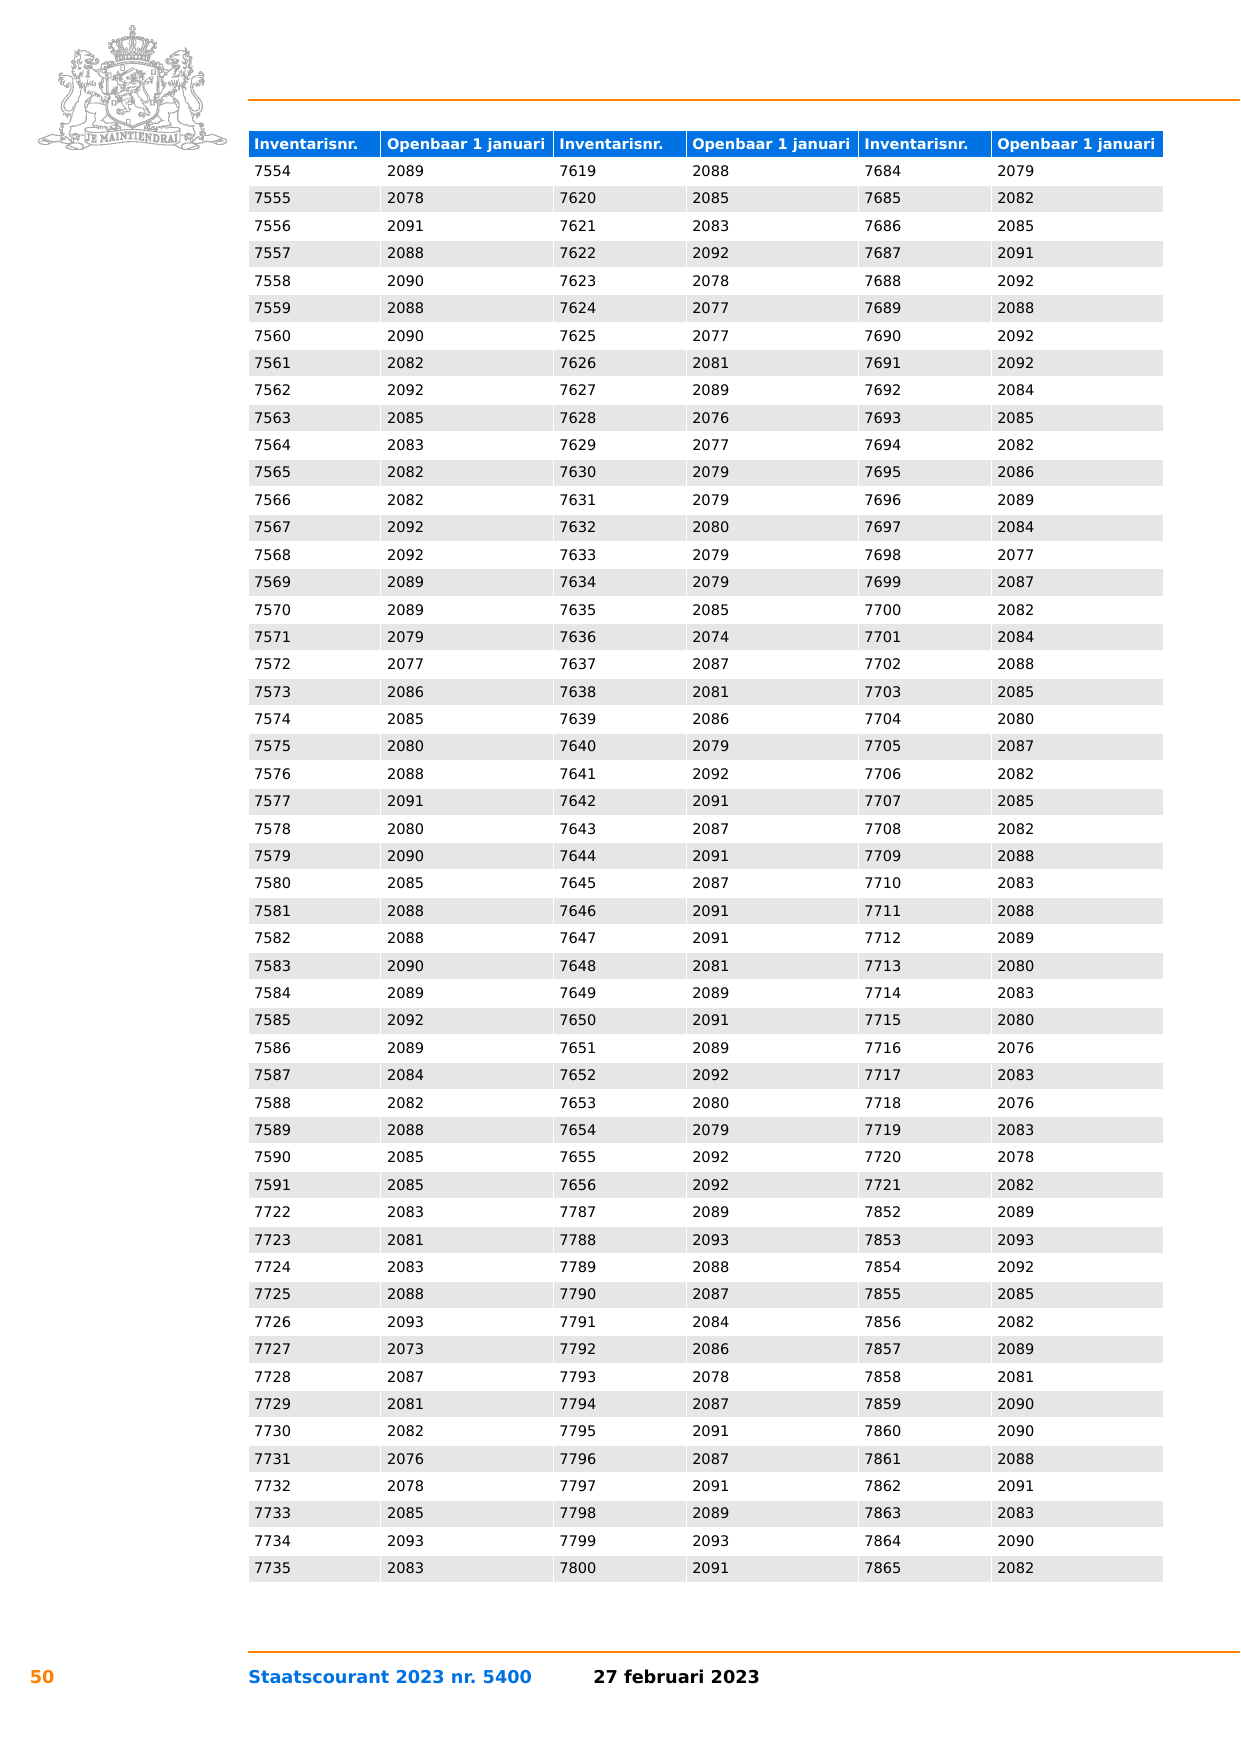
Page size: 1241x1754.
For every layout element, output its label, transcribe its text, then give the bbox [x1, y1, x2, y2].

table_cell 2089 [687, 1199, 858, 1226]
table_cell 7591 [249, 1172, 380, 1198]
table_cell 2080 [992, 706, 1163, 733]
table_cell 7793 [554, 1364, 686, 1390]
table_cell 2087 [687, 871, 858, 897]
table_cell 2091 [687, 1473, 858, 1500]
table_cell 7634 [554, 569, 686, 596]
table_cell 2079 [687, 1117, 858, 1143]
table_cell 2091 [992, 241, 1163, 267]
table_cell 2085 [992, 1282, 1163, 1308]
table_cell 2081 [687, 350, 858, 376]
table_cell 2091 [687, 789, 858, 815]
table_cell 7576 [249, 761, 380, 787]
table_cell 7856 [859, 1309, 991, 1335]
table_cell 2082 [992, 816, 1163, 842]
table_cell 7584 [249, 980, 380, 1007]
table_cell 2091 [381, 213, 553, 239]
table_cell 2089 [687, 1501, 858, 1527]
table_cell 7858 [859, 1364, 991, 1390]
table_cell 2092 [687, 241, 858, 267]
table_cell 7627 [554, 378, 686, 404]
table_cell 2092 [687, 1063, 858, 1089]
table_cell 7577 [249, 789, 380, 815]
table_cell 2085 [687, 186, 858, 212]
table_cell 7655 [554, 1145, 686, 1171]
table_cell 7689 [859, 295, 991, 322]
table_cell 2089 [381, 158, 553, 185]
table_cell 7712 [859, 925, 991, 952]
table_cell 2092 [381, 515, 553, 541]
table_cell 2087 [687, 1446, 858, 1472]
table_cell 2092 [992, 323, 1163, 349]
table_cell 2085 [381, 1172, 553, 1198]
table_header Inventarisnr. [859, 131, 991, 157]
table_cell 7853 [859, 1227, 991, 1253]
table_cell 7566 [249, 487, 380, 513]
table_cell 7726 [249, 1309, 380, 1335]
table_cell 2085 [381, 706, 553, 733]
table_cell 7622 [554, 241, 686, 267]
table_cell 2083 [381, 1254, 553, 1281]
table_cell 7722 [249, 1199, 380, 1226]
table_cell 2085 [992, 679, 1163, 705]
table_cell 7798 [554, 1501, 686, 1527]
table_cell 7799 [554, 1528, 686, 1554]
table_cell 7580 [249, 871, 380, 897]
table_cell 2082 [992, 761, 1163, 787]
table_cell 2078 [381, 1473, 553, 1500]
table_cell 7864 [859, 1528, 991, 1554]
table_cell 7860 [859, 1419, 991, 1445]
table_cell 7628 [554, 405, 686, 431]
table_cell 7720 [859, 1145, 991, 1171]
table_cell 7855 [859, 1282, 991, 1308]
table_cell 7653 [554, 1090, 686, 1116]
table_cell 7703 [859, 679, 991, 705]
table_cell 7852 [859, 1199, 991, 1226]
table_cell 2087 [687, 816, 858, 842]
table_header Inventarisnr. [249, 131, 380, 157]
table_cell 2078 [381, 186, 553, 212]
table_cell 2088 [992, 843, 1163, 869]
table_cell 7732 [249, 1473, 380, 1500]
table_cell 7721 [859, 1172, 991, 1198]
table_cell 7694 [859, 432, 991, 459]
table_cell 2080 [381, 816, 553, 842]
table_cell 2083 [992, 1063, 1163, 1089]
table_cell 7624 [554, 295, 686, 322]
table_cell 7711 [859, 898, 991, 924]
table_cell 2082 [992, 597, 1163, 623]
table_cell 2079 [687, 569, 858, 596]
table_cell 7717 [859, 1063, 991, 1089]
table_cell 2091 [687, 1419, 858, 1445]
table_cell 7564 [249, 432, 380, 459]
table_cell 2083 [992, 1501, 1163, 1527]
table_cell 2083 [381, 432, 553, 459]
table_cell 7695 [859, 460, 991, 486]
table_cell 7696 [859, 487, 991, 513]
table_cell 7797 [554, 1473, 686, 1500]
table_cell 2082 [992, 186, 1163, 212]
table_cell 2088 [992, 898, 1163, 924]
table_cell 2089 [992, 925, 1163, 952]
table_cell 2089 [992, 487, 1163, 513]
table_cell 7707 [859, 789, 991, 815]
table_cell 2086 [381, 679, 553, 705]
table_cell 7626 [554, 350, 686, 376]
table_cell 7723 [249, 1227, 380, 1253]
table_cell 2083 [687, 213, 858, 239]
table_cell 2088 [992, 651, 1163, 678]
table_cell 2078 [992, 1145, 1163, 1171]
table_cell 2088 [381, 241, 553, 267]
table_cell 2089 [992, 1199, 1163, 1226]
table_cell 7701 [859, 624, 991, 650]
table_cell 2092 [687, 1145, 858, 1171]
picture [38, 25, 227, 150]
table_cell 7648 [554, 953, 686, 979]
table_cell 7697 [859, 515, 991, 541]
table_cell 7560 [249, 323, 380, 349]
table_cell 7796 [554, 1446, 686, 1472]
table_cell 7861 [859, 1446, 991, 1472]
table_cell 7699 [859, 569, 991, 596]
table_cell 2084 [687, 1309, 858, 1335]
table_cell 2083 [381, 1556, 553, 1582]
table_cell 7702 [859, 651, 991, 678]
table_cell 2093 [381, 1528, 553, 1554]
table_cell 2084 [992, 515, 1163, 541]
table_cell 2091 [687, 898, 858, 924]
table_cell 7724 [249, 1254, 380, 1281]
table_cell 7630 [554, 460, 686, 486]
table_cell 2078 [687, 268, 858, 294]
table_cell 2087 [381, 1364, 553, 1390]
table_cell 7706 [859, 761, 991, 787]
table_cell 7865 [859, 1556, 991, 1582]
table_cell 2088 [992, 295, 1163, 322]
table_cell 2088 [381, 295, 553, 322]
table_cell 2077 [381, 651, 553, 678]
table_cell 2077 [992, 542, 1163, 568]
table_cell 7704 [859, 706, 991, 733]
table_cell 7585 [249, 1008, 380, 1034]
table_cell 2077 [687, 432, 858, 459]
table_cell 2085 [687, 597, 858, 623]
table_cell 2090 [992, 1528, 1163, 1554]
table_cell 7650 [554, 1008, 686, 1034]
table_cell 2088 [381, 925, 553, 952]
table_cell 7554 [249, 158, 380, 185]
table_cell 7569 [249, 569, 380, 596]
table_cell 7631 [554, 487, 686, 513]
table_cell 7620 [554, 186, 686, 212]
table_cell 7563 [249, 405, 380, 431]
table_cell 7632 [554, 515, 686, 541]
table_cell 7623 [554, 268, 686, 294]
table_cell 2093 [687, 1227, 858, 1253]
table_cell 7558 [249, 268, 380, 294]
table_cell 7718 [859, 1090, 991, 1116]
table_cell 7621 [554, 213, 686, 239]
table_cell 7589 [249, 1117, 380, 1143]
table_header Inventarisnr. [554, 131, 686, 157]
table_cell 2085 [992, 405, 1163, 431]
table_cell 7730 [249, 1419, 380, 1445]
table_cell 2088 [687, 158, 858, 185]
table_cell 7729 [249, 1391, 380, 1417]
table_cell 2089 [381, 569, 553, 596]
table_cell 2077 [687, 323, 858, 349]
table_cell 7643 [554, 816, 686, 842]
table_cell 7731 [249, 1446, 380, 1472]
table_cell 2087 [687, 1391, 858, 1417]
table_cell 2086 [687, 1336, 858, 1363]
table_cell 2091 [381, 789, 553, 815]
table_cell 2081 [381, 1391, 553, 1417]
table_cell 2088 [687, 1254, 858, 1281]
table_cell 2090 [381, 323, 553, 349]
table_cell 2091 [687, 1008, 858, 1034]
table_cell 7719 [859, 1117, 991, 1143]
table_cell 7555 [249, 186, 380, 212]
table_cell 7795 [554, 1419, 686, 1445]
table_cell 2073 [381, 1336, 553, 1363]
table_cell 2082 [381, 350, 553, 376]
table_cell 2074 [687, 624, 858, 650]
table_cell 7654 [554, 1117, 686, 1143]
table_cell 2085 [381, 405, 553, 431]
table_cell 2083 [381, 1199, 553, 1226]
table_cell 7649 [554, 980, 686, 1007]
table_cell 2078 [687, 1364, 858, 1390]
table_cell 2092 [992, 1254, 1163, 1281]
table_cell 2090 [381, 843, 553, 869]
table_cell 2081 [381, 1227, 553, 1253]
table_cell 7559 [249, 295, 380, 322]
table_cell 2086 [992, 460, 1163, 486]
table_cell 7859 [859, 1391, 991, 1417]
table_cell 7570 [249, 597, 380, 623]
table_cell 2089 [687, 1035, 858, 1061]
table_cell 2085 [381, 1501, 553, 1527]
table_cell 7728 [249, 1364, 380, 1390]
table_cell 2086 [687, 706, 858, 733]
table_cell 7640 [554, 734, 686, 760]
table_cell 2092 [381, 542, 553, 568]
table_cell 2087 [992, 734, 1163, 760]
table_cell 2087 [992, 569, 1163, 596]
table_cell 7644 [554, 843, 686, 869]
table_cell 2083 [992, 980, 1163, 1007]
table_cell 7792 [554, 1336, 686, 1363]
table_cell 2076 [992, 1090, 1163, 1116]
table_cell 2090 [381, 268, 553, 294]
table_cell 7794 [554, 1391, 686, 1417]
table_cell 7556 [249, 213, 380, 239]
table_cell 7571 [249, 624, 380, 650]
table_cell 7586 [249, 1035, 380, 1061]
table_cell 7568 [249, 542, 380, 568]
table_cell 7641 [554, 761, 686, 787]
table_cell 7787 [554, 1199, 686, 1226]
table_cell 2092 [381, 1008, 553, 1034]
table_cell 7854 [859, 1254, 991, 1281]
table_cell 7713 [859, 953, 991, 979]
table_cell 2082 [992, 1309, 1163, 1335]
table_cell 7715 [859, 1008, 991, 1034]
table_cell 7710 [859, 871, 991, 897]
table_cell 7619 [554, 158, 686, 185]
table_cell 7639 [554, 706, 686, 733]
table_cell 2077 [687, 295, 858, 322]
table_cell 2092 [687, 1172, 858, 1198]
table_cell 7562 [249, 378, 380, 404]
table_cell 2088 [381, 898, 553, 924]
table_cell 2092 [381, 378, 553, 404]
table_cell 2089 [381, 1035, 553, 1061]
table_cell 7734 [249, 1528, 380, 1554]
table_cell 7579 [249, 843, 380, 869]
table_cell 7629 [554, 432, 686, 459]
table_cell 2079 [687, 542, 858, 568]
table_cell 2084 [992, 378, 1163, 404]
table_cell 7582 [249, 925, 380, 952]
table_cell 7857 [859, 1336, 991, 1363]
table_cell 7567 [249, 515, 380, 541]
table_cell 7581 [249, 898, 380, 924]
table_cell 2082 [381, 1419, 553, 1445]
table_cell 2079 [687, 734, 858, 760]
table_cell 7642 [554, 789, 686, 815]
table_cell 2089 [381, 980, 553, 1007]
table_cell 7647 [554, 925, 686, 952]
table_cell 2090 [992, 1391, 1163, 1417]
table_cell 2079 [992, 158, 1163, 185]
table_cell 2091 [687, 1556, 858, 1582]
table_cell 2092 [992, 350, 1163, 376]
table_cell 7862 [859, 1473, 991, 1500]
table_cell 2080 [992, 953, 1163, 979]
table_cell 7656 [554, 1172, 686, 1198]
table_cell 2085 [992, 213, 1163, 239]
table_cell 2083 [992, 871, 1163, 897]
table_cell 7633 [554, 542, 686, 568]
table_cell 2092 [992, 268, 1163, 294]
table_cell 7735 [249, 1556, 380, 1582]
table_cell 2080 [381, 734, 553, 760]
table_cell 7691 [859, 350, 991, 376]
table_cell 7700 [859, 597, 991, 623]
table_header Openbaar 1 januari [687, 131, 858, 157]
table_cell 7590 [249, 1145, 380, 1171]
table_cell 7645 [554, 871, 686, 897]
table_cell 2085 [381, 871, 553, 897]
table_cell 7625 [554, 323, 686, 349]
table_cell 7583 [249, 953, 380, 979]
table_cell 7578 [249, 816, 380, 842]
table_cell 7652 [554, 1063, 686, 1089]
table_cell 2087 [687, 651, 858, 678]
table_cell 2079 [381, 624, 553, 650]
table_cell 2093 [992, 1227, 1163, 1253]
table_cell 2084 [992, 624, 1163, 650]
table_cell 2089 [381, 597, 553, 623]
table_cell 7651 [554, 1035, 686, 1061]
table_cell 2080 [687, 515, 858, 541]
table_cell 2091 [687, 843, 858, 869]
table_cell 7789 [554, 1254, 686, 1281]
table_cell 2091 [992, 1473, 1163, 1500]
table_cell 2080 [687, 1090, 858, 1116]
table_cell 2085 [381, 1145, 553, 1171]
table_cell 2088 [381, 1282, 553, 1308]
table_cell 2089 [992, 1336, 1163, 1363]
table_cell 2089 [687, 378, 858, 404]
table_cell 2082 [992, 1172, 1163, 1198]
table_cell 7637 [554, 651, 686, 678]
table_cell 2076 [992, 1035, 1163, 1061]
table_cell 2081 [687, 679, 858, 705]
table_cell 2088 [381, 1117, 553, 1143]
table_cell 7693 [859, 405, 991, 431]
table_cell 2080 [992, 1008, 1163, 1034]
table_cell 2076 [381, 1446, 553, 1472]
table_cell 2090 [381, 953, 553, 979]
table_cell 7684 [859, 158, 991, 185]
table_cell 2082 [381, 487, 553, 513]
table_cell 7572 [249, 651, 380, 678]
table_cell 7692 [859, 378, 991, 404]
table_cell 2084 [381, 1063, 553, 1089]
table_cell 7690 [859, 323, 991, 349]
table_cell 7685 [859, 186, 991, 212]
table_cell 7709 [859, 843, 991, 869]
table_cell 7635 [554, 597, 686, 623]
table_cell 7800 [554, 1556, 686, 1582]
table_cell 7686 [859, 213, 991, 239]
table_cell 2082 [381, 460, 553, 486]
table_header Openbaar 1 januari [381, 131, 553, 157]
table_cell 7588 [249, 1090, 380, 1116]
table_cell 7863 [859, 1501, 991, 1527]
table_cell 7705 [859, 734, 991, 760]
table_cell 2090 [992, 1419, 1163, 1445]
table_cell 7733 [249, 1501, 380, 1527]
table_cell 7573 [249, 679, 380, 705]
table_cell 7708 [859, 816, 991, 842]
table_cell 2082 [992, 432, 1163, 459]
table_cell 2091 [687, 925, 858, 952]
table_cell 2088 [992, 1446, 1163, 1472]
table_cell 7646 [554, 898, 686, 924]
table_cell 7788 [554, 1227, 686, 1253]
table_cell 7714 [859, 980, 991, 1007]
table_cell 7688 [859, 268, 991, 294]
table_cell 2093 [381, 1309, 553, 1335]
table_cell 7575 [249, 734, 380, 760]
table_cell 7725 [249, 1282, 380, 1308]
table_cell 7587 [249, 1063, 380, 1089]
table_cell 7791 [554, 1309, 686, 1335]
table_cell 2088 [381, 761, 553, 787]
table_cell 2081 [687, 953, 858, 979]
table_cell 7557 [249, 241, 380, 267]
table_cell 2079 [687, 460, 858, 486]
table_cell 7727 [249, 1336, 380, 1363]
table_cell 7636 [554, 624, 686, 650]
table_cell 2082 [992, 1556, 1163, 1582]
table_cell 2079 [687, 487, 858, 513]
table_cell 2083 [992, 1117, 1163, 1143]
table_cell 7698 [859, 542, 991, 568]
table_cell 2081 [992, 1364, 1163, 1390]
table_cell 7561 [249, 350, 380, 376]
table_header Openbaar 1 januari [992, 131, 1163, 157]
table_cell 2089 [687, 980, 858, 1007]
table_cell 2085 [992, 789, 1163, 815]
table_cell 2092 [687, 761, 858, 787]
table_cell 7716 [859, 1035, 991, 1061]
table_cell 2087 [687, 1282, 858, 1308]
table_cell 7687 [859, 241, 991, 267]
table_cell 7565 [249, 460, 380, 486]
table_cell 2082 [381, 1090, 553, 1116]
table_cell 7638 [554, 679, 686, 705]
table_cell 7574 [249, 706, 380, 733]
table_cell 7790 [554, 1282, 686, 1308]
table_cell 2076 [687, 405, 858, 431]
table_cell 2093 [687, 1528, 858, 1554]
